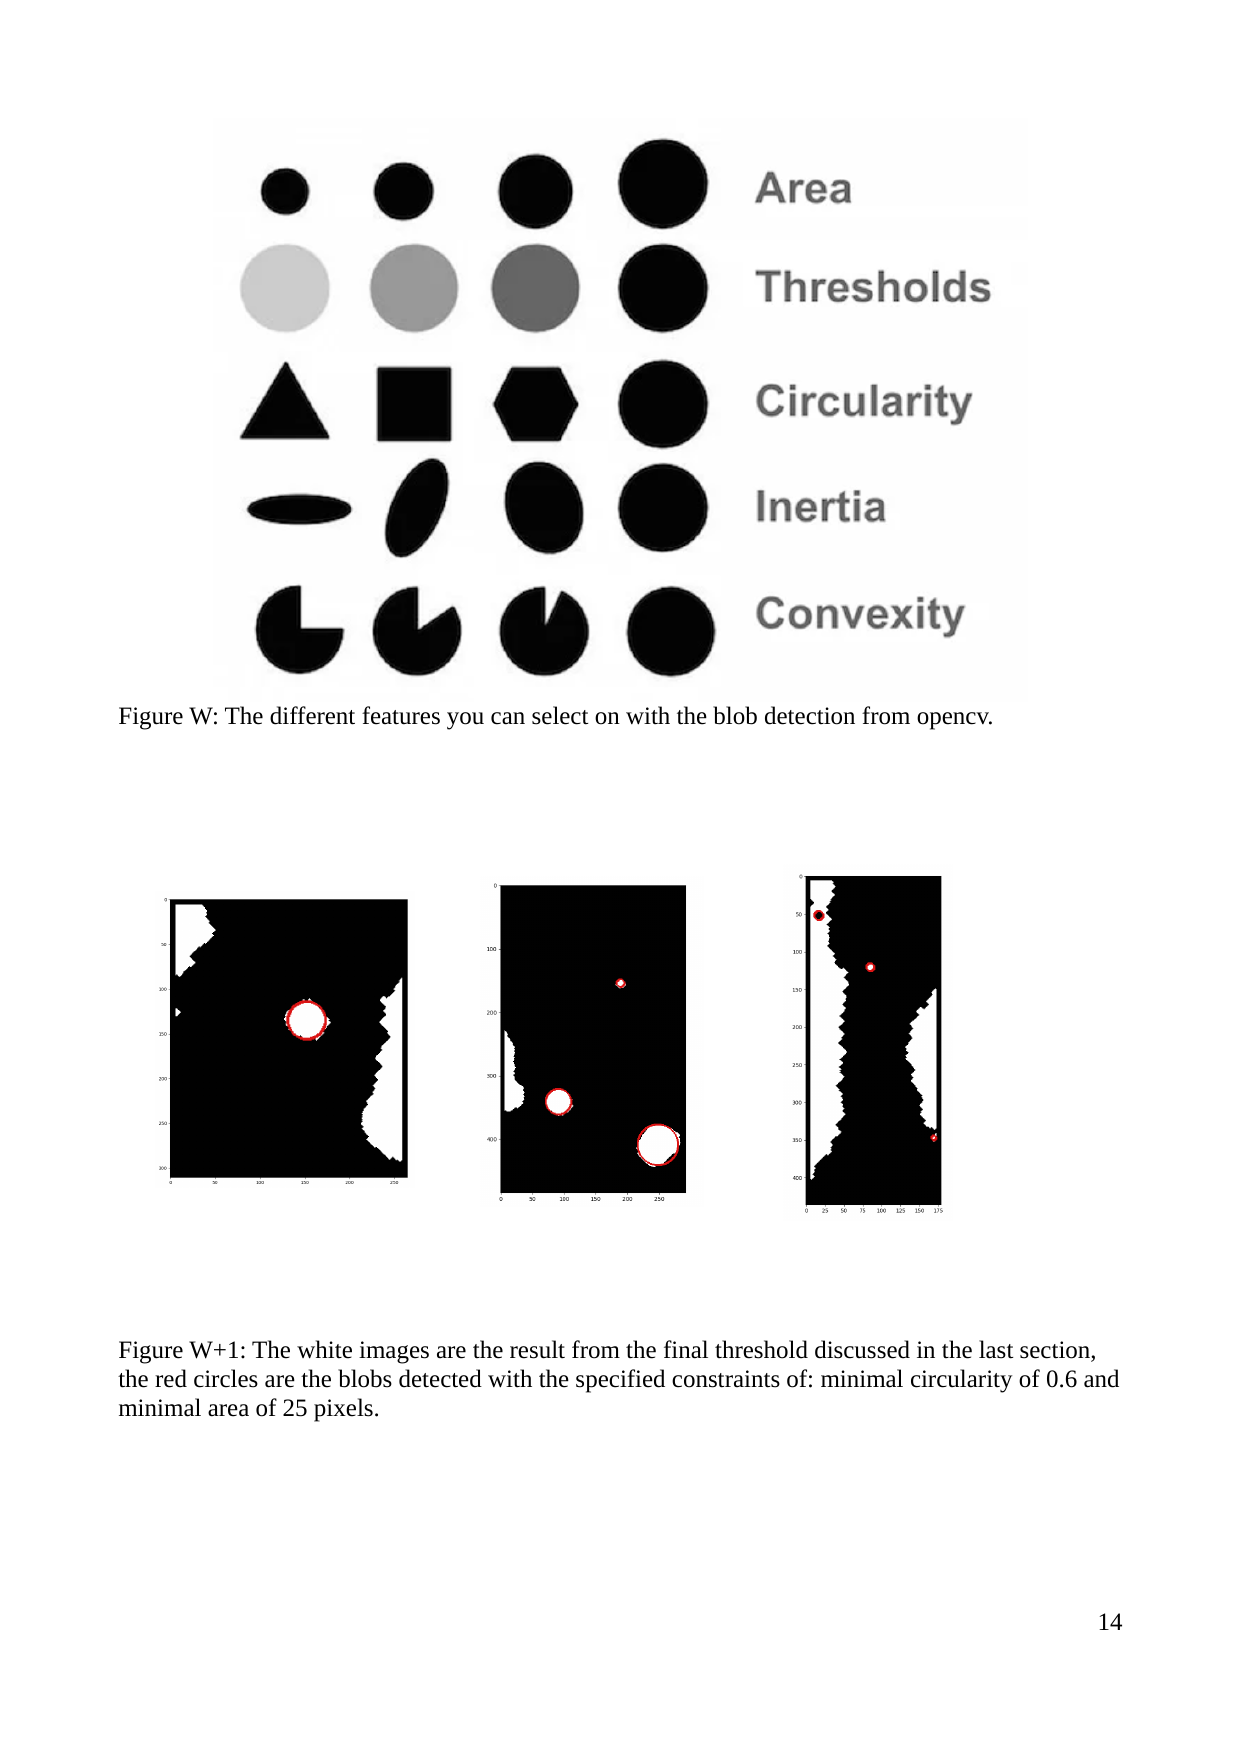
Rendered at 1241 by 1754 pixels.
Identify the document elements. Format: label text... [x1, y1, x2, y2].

picture [155, 891, 416, 1188]
text Figure W+1: The white images are the result from the final threshold discussed in the last section, the red circles are the blobs detected with the specified constraints of: minimal circularity of 0.6 and minimal area of 25 pixels. [118, 1335, 1122, 1422]
picture [212, 118, 1028, 702]
picture [783, 864, 954, 1221]
picture [480, 876, 704, 1207]
text Figure W: The different features you can select on with the blob detection from opencv. [118, 702, 1122, 730]
